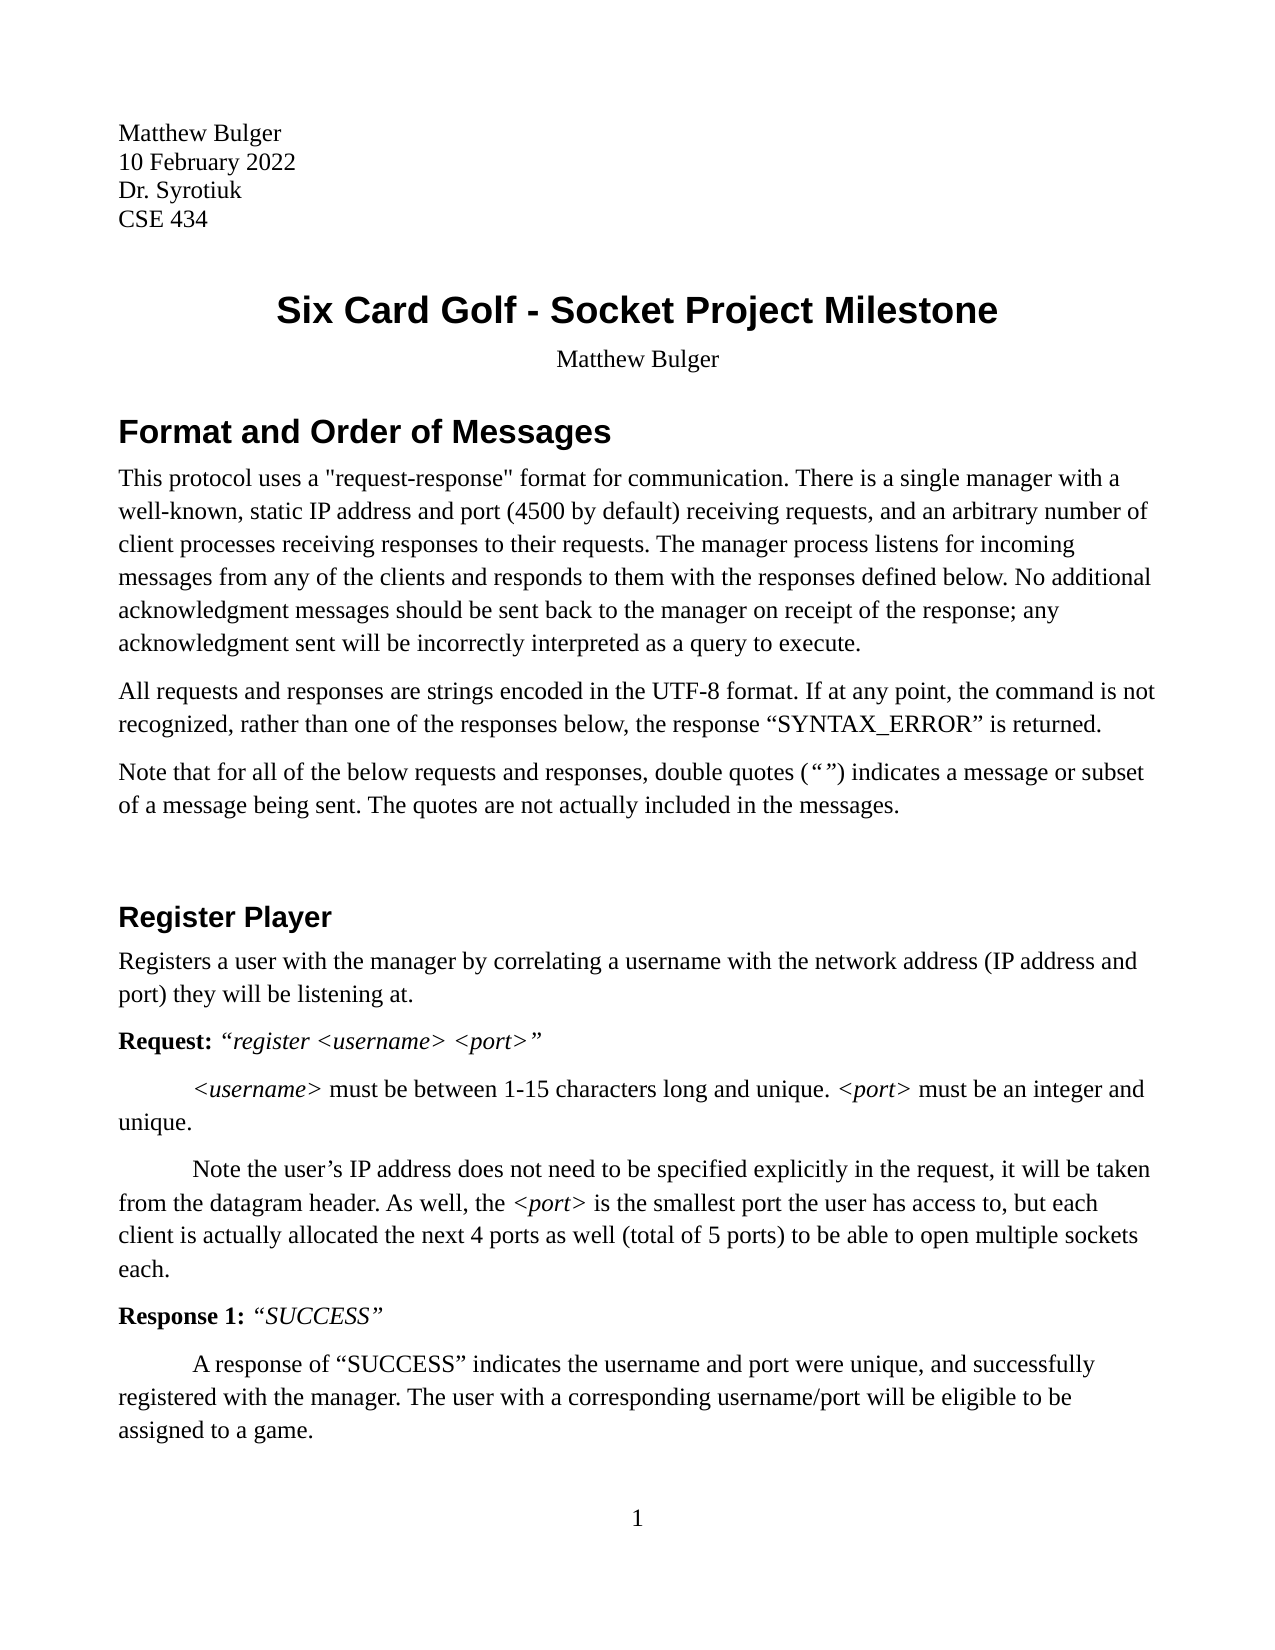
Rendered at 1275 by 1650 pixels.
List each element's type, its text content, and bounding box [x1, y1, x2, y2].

subtitle Format and Order of Messages [118, 412, 1157, 451]
text Registers a user with the manager by correlating a username with the network address (IP address and port) they will be listening at. [118, 946, 1157, 1007]
text Note the user’s IP address does not need to be specified explicitly in the request, it will be taken from the datagram header. As well, the <port> is the smallest port the user has access to, but each client is actually allocated the next 4 ports as well (total of 5 ports) to be able to open multiple sockets each. [118, 1154, 1157, 1282]
text Request: “register <username> <port>” [118, 1026, 1157, 1055]
text Response 1: “SUCCESS” [118, 1301, 1157, 1330]
text <username> must be between 1-15 characters long and unique. <port> must be an integer and unique. [118, 1074, 1157, 1136]
text This protocol uses a "request-response" format for communication. There is a single manager with a well-known, static IP address and port (4500 by default) receiving requests, and an arbitrary number of client processes receiving responses to their requests. The manager process listens for incoming messages from any of the clients and responds to them with the responses defined below. No additional acknowledgment messages should be sent back to the manager on receipt of the response; any acknowledgment sent will be incorrectly interpreted as a query to execute. [118, 463, 1157, 657]
text All requests and responses are strings encoded in the UTF-8 format. If at any point, the command is not recognized, rather than one of the responses below, the response “SYNTAX_ERROR” is returned. [118, 676, 1157, 738]
text Matthew Bulger [118, 344, 1157, 372]
text A response of “SUCCESS” indicates the username and port were unique, and successfully registered with the manager. The user with a corresponding username/port will be eligible to be assigned to a game. [118, 1349, 1157, 1444]
text Note that for all of the below requests and responses, double quotes (“”) indicates a message or subset of a message being sent. The quotes are not actually included in the messages. [118, 757, 1157, 818]
subtitle Register Player [118, 899, 1157, 933]
subtitle Six Card Golf - Socket Project Milestone [118, 288, 1157, 331]
